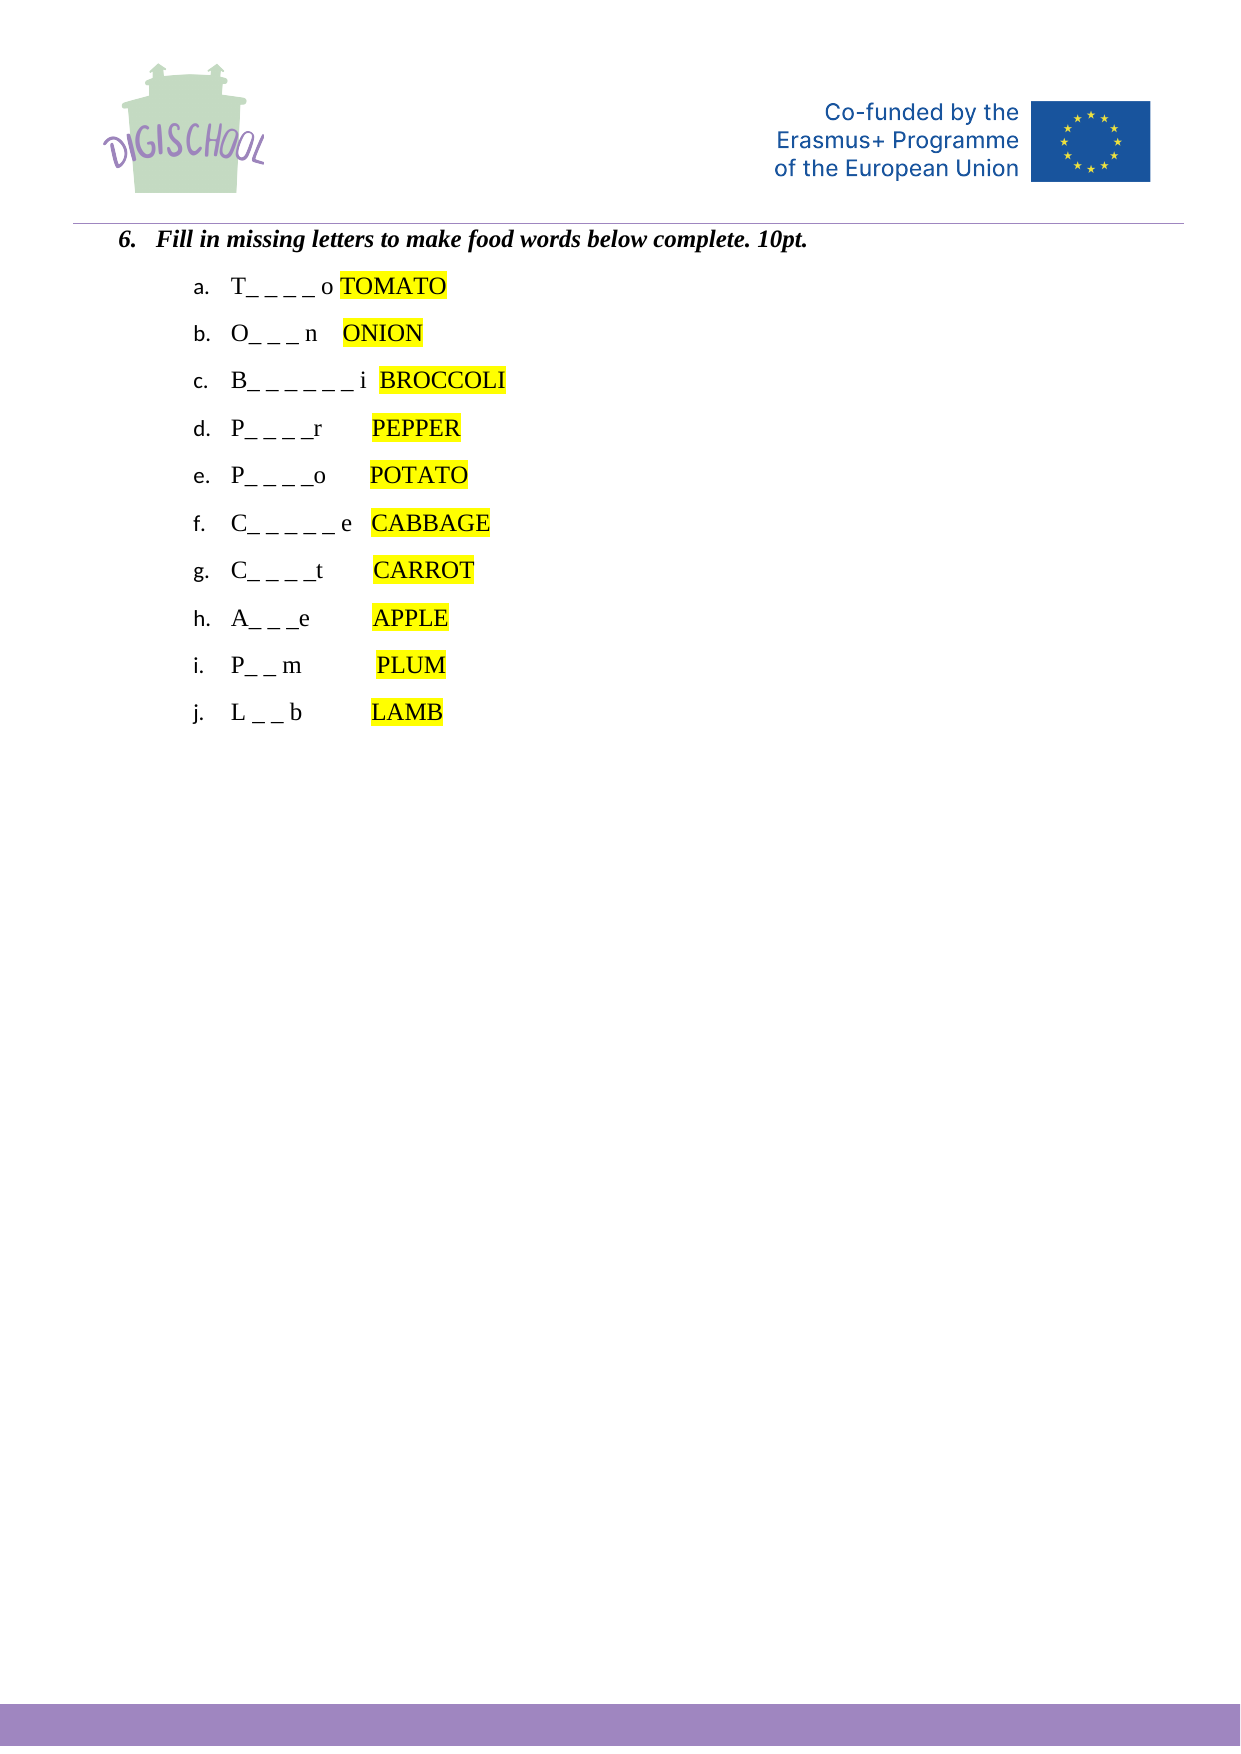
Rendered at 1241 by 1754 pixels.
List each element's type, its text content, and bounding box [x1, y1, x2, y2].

list C_ _ _ _t CARROT [193, 555, 1122, 584]
list [118, 148, 1122, 223]
list L _ _ b LAMB [193, 697, 1122, 726]
list P_ _ m PLUM [193, 650, 1122, 679]
list P_ _ _ _o POTATO [193, 460, 1122, 489]
list T_ _ _ _ o TOMATO [193, 271, 1122, 300]
list A_ _ _e APPLE [193, 603, 1122, 632]
list O_ _ _ n ONION [193, 318, 1122, 347]
list P_ _ _ _r PEPPER [193, 413, 1122, 442]
list B_ _ _ _ _ _ i BROCCOLI [193, 366, 1122, 395]
list Fill in missing letters to make food words below complete. 10pt. [118, 224, 1122, 252]
list C_ _ _ _ _ e CABBAGE [193, 508, 1122, 537]
